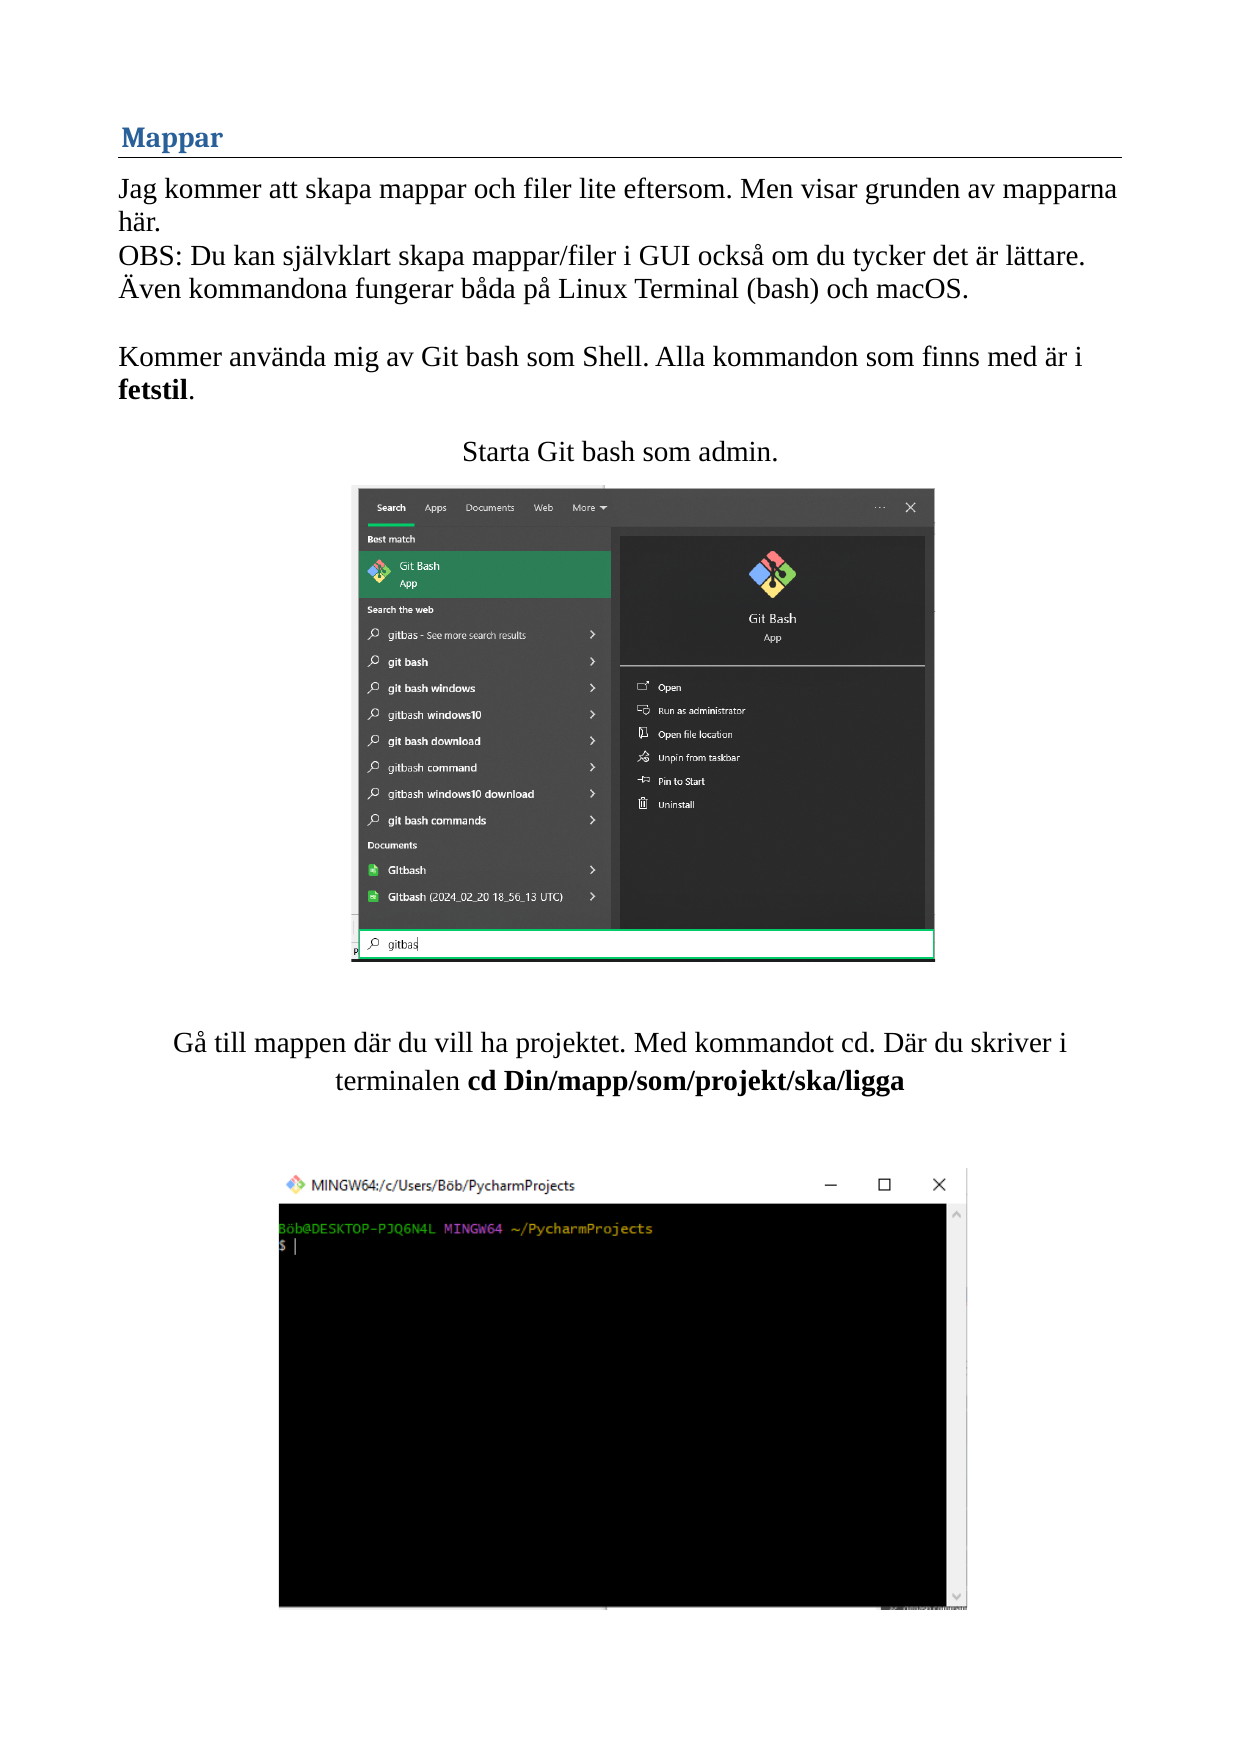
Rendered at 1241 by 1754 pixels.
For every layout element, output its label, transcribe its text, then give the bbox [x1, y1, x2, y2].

picture [278, 1168, 968, 1610]
text Jag kommer att skapa mappar och filer lite eftersom. Men visar grunden av mapparna här. OBS: Du kan självklart skapa mappar/filer i GUI också om du tycker det är lättare. Även kommandona fungerar båda på Linux Terminal (bash) och macOS. [118, 171, 1122, 305]
picture [351, 485, 936, 962]
subtitle Mappar [118, 118, 1122, 157]
text Gå till mappen där du vill ha projektet. Med kommandot cd. Där du skriver i terminalen cd Din/mapp/som/projekt/ska/ligga [118, 1025, 1122, 1097]
text Kommer använda mig av Git bash som Shell. Alla kommandon som finns med är i fetstil. [118, 339, 1122, 406]
text Starta Git bash som admin. [118, 434, 1122, 468]
